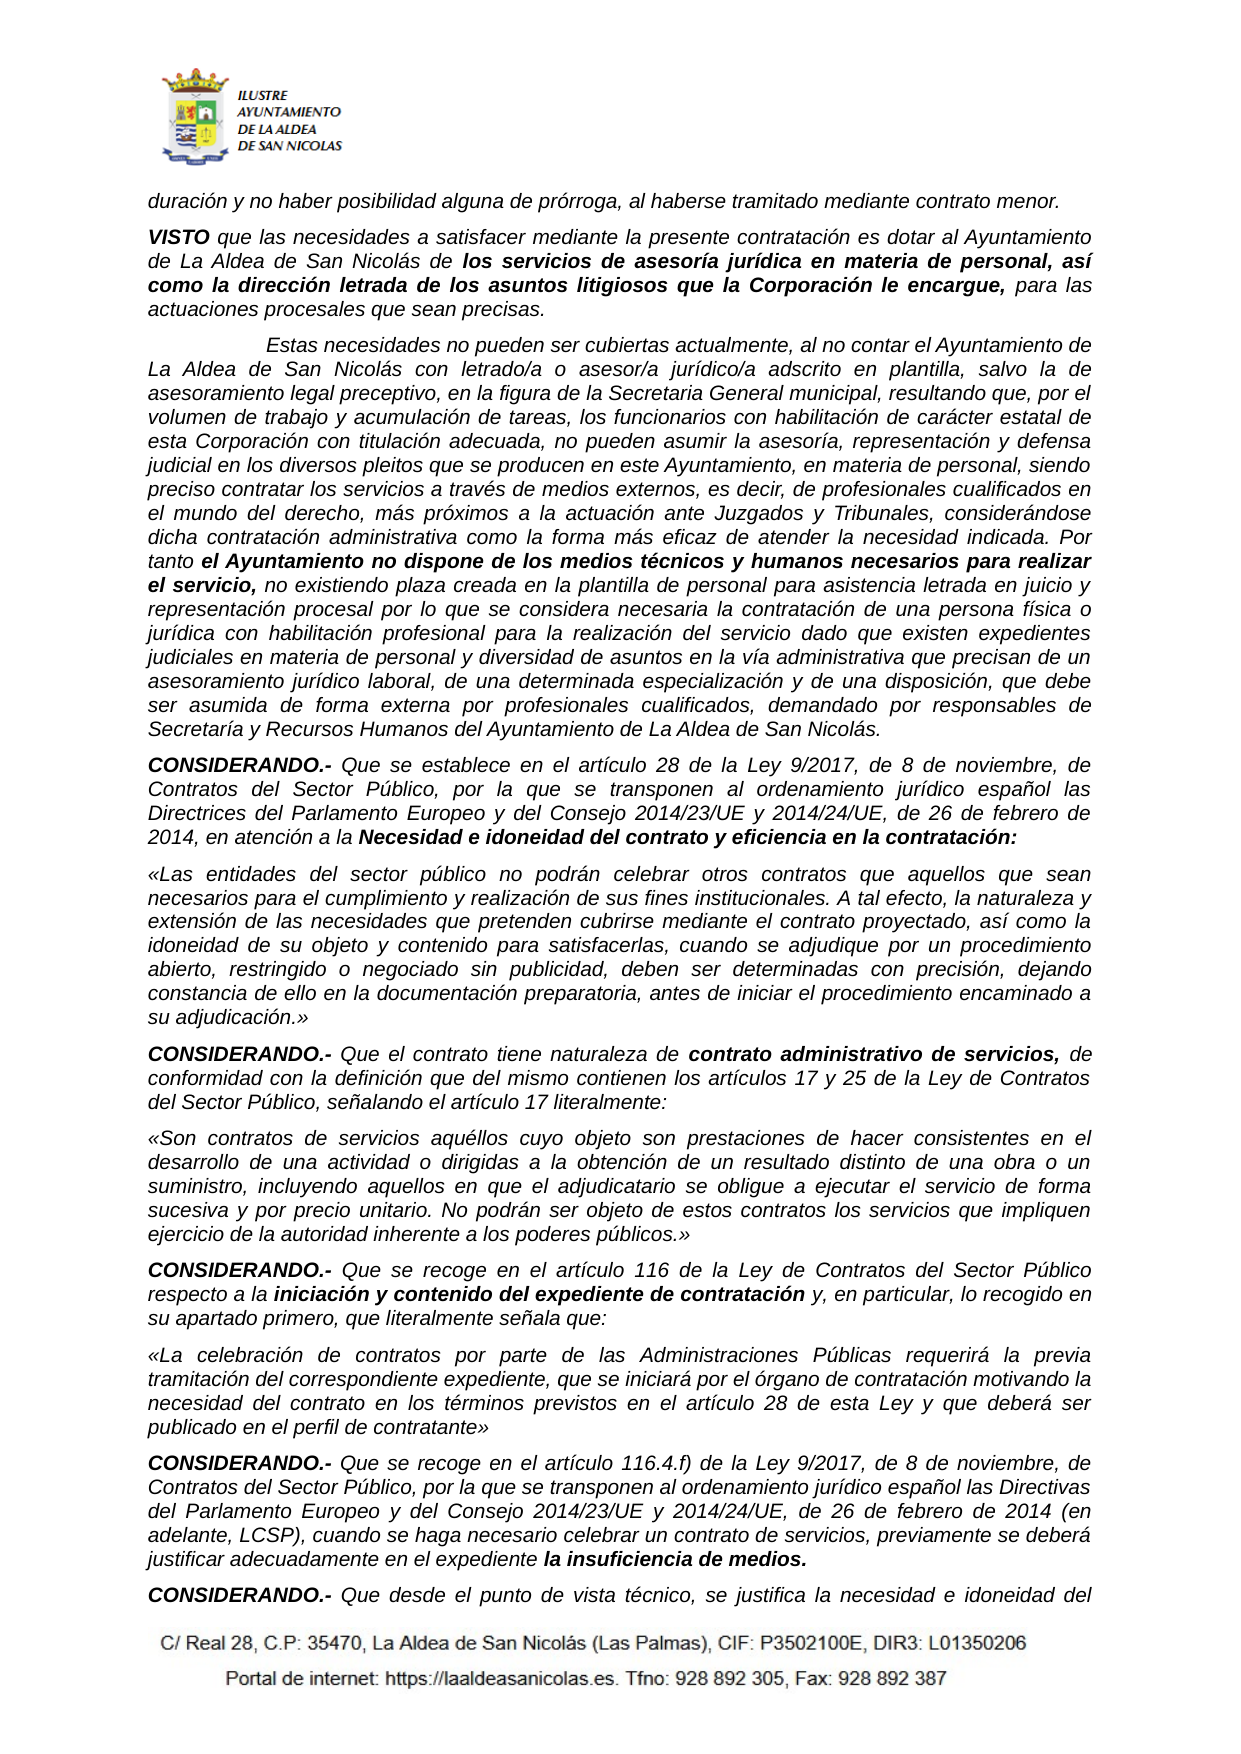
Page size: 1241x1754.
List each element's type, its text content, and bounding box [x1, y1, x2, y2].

text CONSIDERANDO.- Que desde el punto de vista técnico, se justifica la necesidad e idoneidad del [148, 1583, 1093, 1607]
text duración y no haber posibilidad alguna de prórroga, al haberse tramitado mediante contrato menor. [148, 188, 1093, 212]
text CONSIDERANDO.- Que se establece en el artículo 28 de la Ley 9/2017, de 8 de noviembre, de Contratos del Sector Público, por la que se transponen al ordenamiento jurídico español las Directrices del Parlamento Europeo y del Consejo 2014/23/UE y 2014/24/UE, de 26 de febrero de 2014, en atención a la Necesidad e idoneidad del contrato y eficiencia en la contratación: [148, 753, 1093, 849]
picture [149, 1627, 1034, 1694]
text VISTO que las necesidades a satisfacer mediante la presente contratación es dotar al Ayuntamiento de La Aldea de San Nicolás de los servicios de asesoría jurídica en materia de personal, así como la dirección letrada de los asuntos litigiosos que la Corporación le encargue, para las actuaciones procesales que sean precisas. [148, 225, 1093, 321]
text CONSIDERANDO.- Que el contrato tiene naturaleza de contrato administrativo de servicios, de conformidad con la definición que del mismo contienen los artículos 17 y 25 de la Ley de Contratos del Sector Público, señalando el artículo 17 literalmente: [148, 1042, 1093, 1113]
text Estas necesidades no pueden ser cubiertas actualmente, al no contar el Ayuntamiento de La Aldea de San Nicolás con letrado/a o asesor/a jurídico/a adscrito en plantilla, salvo la de asesoramiento legal preceptivo, en la figura de la Secretaria General municipal, resultando que, por el volumen de trabajo y acumulación de tareas, los funcionarios con habilitación de carácter estatal de esta Corporación con titulación adecuada, no pueden asumir la asesoría, representación y defensa judicial en los diversos pleitos que se producen en este Ayuntamiento, en materia de personal, siendo preciso contratar los servicios a través de medios externos, es decir, de profesionales cualificados en el mundo del derecho, más próximos a la actuación ante Juzgados y Tribunales, considerándose dicha contratación administrativa como la forma más eficaz de atender la necesidad indicada. Por tanto el Ayuntamiento no dispone de los medios técnicos y humanos necesarios para realizar el servicio, no existiendo plaza creada en la plantilla de personal para asistencia letrada en juicio y representación procesal por lo que se considera necesaria la contratación de una persona física o jurídica con habilitación profesional para la realización del servicio dado que existen expedientes judiciales en materia de personal y diversidad de asuntos en la vía administrativa que precisan de un asesoramiento jurídico laboral, de una determinada especialización y de una disposición, que debe ser asumida de forma externa por profesionales cualificados, demandado por responsables de Secretaría y Recursos Humanos del Ayuntamiento de La Aldea de San Nicolás. [148, 333, 1093, 741]
text CONSIDERANDO.- Que se recoge en el artículo 116 de la Ley de Contratos del Sector Público respecto a la iniciación y contenido del expediente de contratación y, en particular, lo recogido en su apartado primero, que literalmente señala que: [148, 1258, 1093, 1330]
picture [148, 60, 358, 173]
text «Son contratos de servicios aquéllos cuyo objeto son prestaciones de hacer consistentes en el desarrollo de una actividad o dirigidas a la obtención de un resultado distinto de una obra o un suministro, incluyendo aquellos en que el adjudicatario se obligue a ejecutar el servicio de forma sucesiva y por precio unitario. No podrán ser objeto de estos contratos los servicios que impliquen ejercicio de la autoridad inherente a los poderes públicos.» [148, 1126, 1093, 1246]
text CONSIDERANDO.- Que se recoge en el artículo 116.4.f) de la Ley 9/2017, de 8 de noviembre, de Contratos del Sector Público, por la que se transponen al ordenamiento jurídico español las Directivas del Parlamento Europeo y del Consejo 2014/23/UE y 2014/24/UE, de 26 de febrero de 2014 (en adelante, LCSP), cuando se haga necesario celebrar un contrato de servicios, previamente se deberá justificar adecuadamente en el expediente la insuficiencia de medios. [148, 1451, 1093, 1571]
text «La celebración de contratos por parte de las Administraciones Públicas requerirá la previa tramitación del correspondiente expediente, que se iniciará por el órgano de contratación motivando la necesidad del contrato en los términos previstos en el artículo 28 de esta Ley y que deberá ser publicado en el perfil de contratante» [148, 1343, 1093, 1438]
text «Las entidades del sector público no podrán celebrar otros contratos que aquellos que sean necesarios para el cumplimiento y realización de sus fines institucionales. A tal efecto, la naturaleza y extensión de las necesidades que pretenden cubrirse mediante el contrato proyectado, así como la idoneidad de su objeto y contenido para satisfacerlas, cuando se adjudique por un procedimiento abierto, restringido o negociado sin publicidad, deben ser determinadas con precisión, dejando constancia de ello en la documentación preparatoria, antes de iniciar el procedimiento encaminado a su adjudicación.» [148, 861, 1093, 1029]
